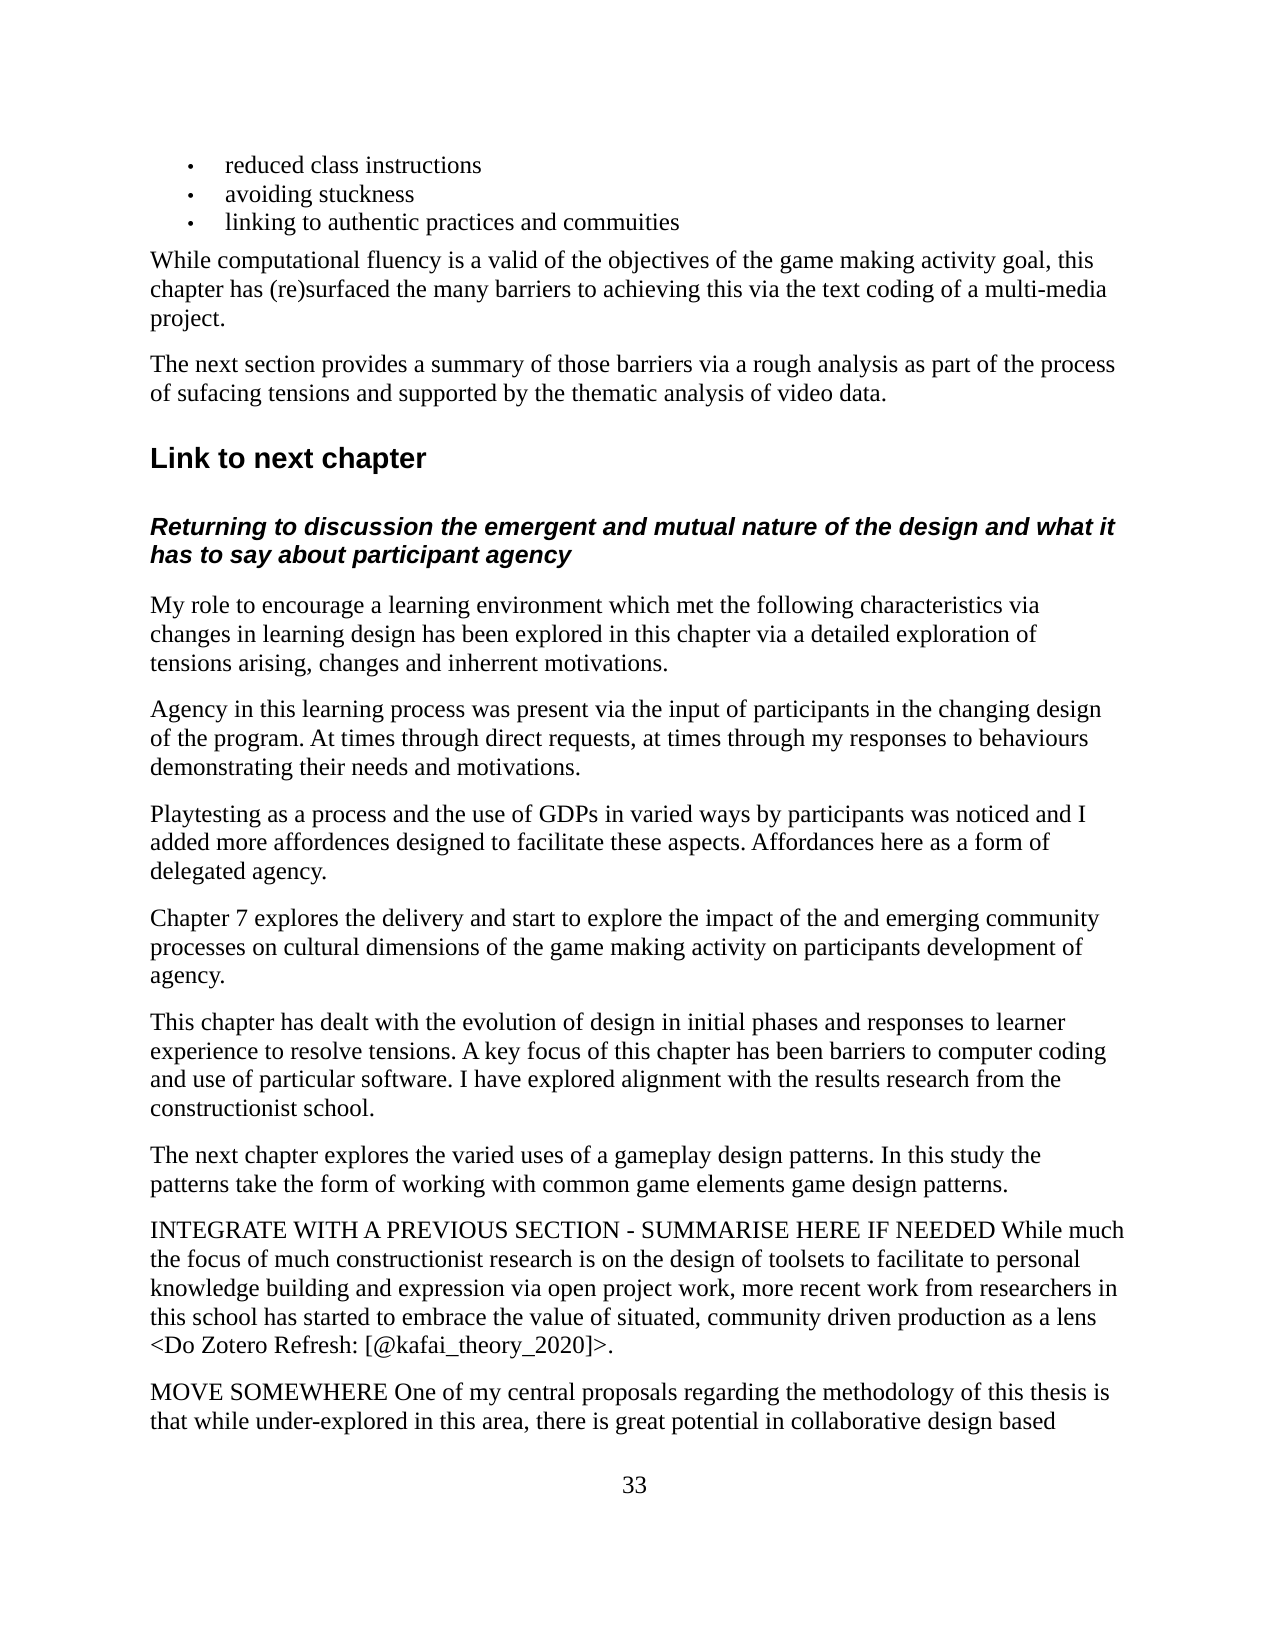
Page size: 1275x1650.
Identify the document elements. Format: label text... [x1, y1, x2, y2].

text This chapter has dealt with the evolution of design in initial phases and responses to learner experience to resolve tensions. A key focus of this chapter has been barriers to computer coding and use of particular software. I have explored alignment with the results research from the constructionist school. [150, 1007, 1125, 1122]
text Chapter 7 explores the delivery and start to explore the impact of the and emerging community processes on cultural dimensions of the game making activity on participants development of agency. [150, 903, 1125, 989]
text The next section provides a summary of those barriers via a rough analysis as part of the process of sufacing tensions and supported by the thematic analysis of video data. [150, 349, 1125, 407]
text The next chapter explores the varied uses of a gameplay design patterns. In this study the patterns take the form of working with common game elements game design patterns. [150, 1140, 1125, 1197]
list linking to authentic practices and commuities [187, 207, 1125, 236]
text INTEGRATE WITH A PREVIOUS SECTION - SUMMARISE HERE IF NEEDED While much the focus of much constructionist research is on the design of toolsets to facilitate to personal knowledge building and expression via open project work, more recent work from researchers in this school has started to embrace the value of situated, community driven production as a lens <Do Zotero Refresh: [@kafai_theory_2020]>. [150, 1215, 1125, 1359]
text My role to encourage a learning environment which met the following characteristics via changes in learning design has been explored in this chapter via a detailed exploration of tensions arising, changes and inherrent motivations. [150, 590, 1125, 677]
text MOVE SOMEWHERE One of my central proposals regarding the methodology of this thesis is that while under-explored in this area, there is great potential in collaborative design based [150, 1377, 1125, 1434]
subtitle Link to next chapter [150, 441, 1125, 474]
text While computational fluency is a valid of the objectives of the game making activity goal, this chapter has (re)surfaced the many barriers to achieving this via the text coding of a multi-media project. [150, 245, 1125, 331]
list avoiding stuckness [187, 179, 1125, 207]
text Agency in this learning process was present via the input of participants in the changing design of the program. At times through direct requests, at times through my responses to behaviours demonstrating their needs and motivations. [150, 694, 1125, 781]
list reduced class instructions [187, 150, 1125, 179]
subtitle Returning to discussion the emergent and mutual nature of the design and what it has to say about participant agency [150, 512, 1125, 569]
text Playtesting as a process and the use of GDPs in varied ways by participants was noticed and I added more affordences designed to facilitate these aspects. Affordances here as a form of delegated agency. [150, 799, 1125, 885]
